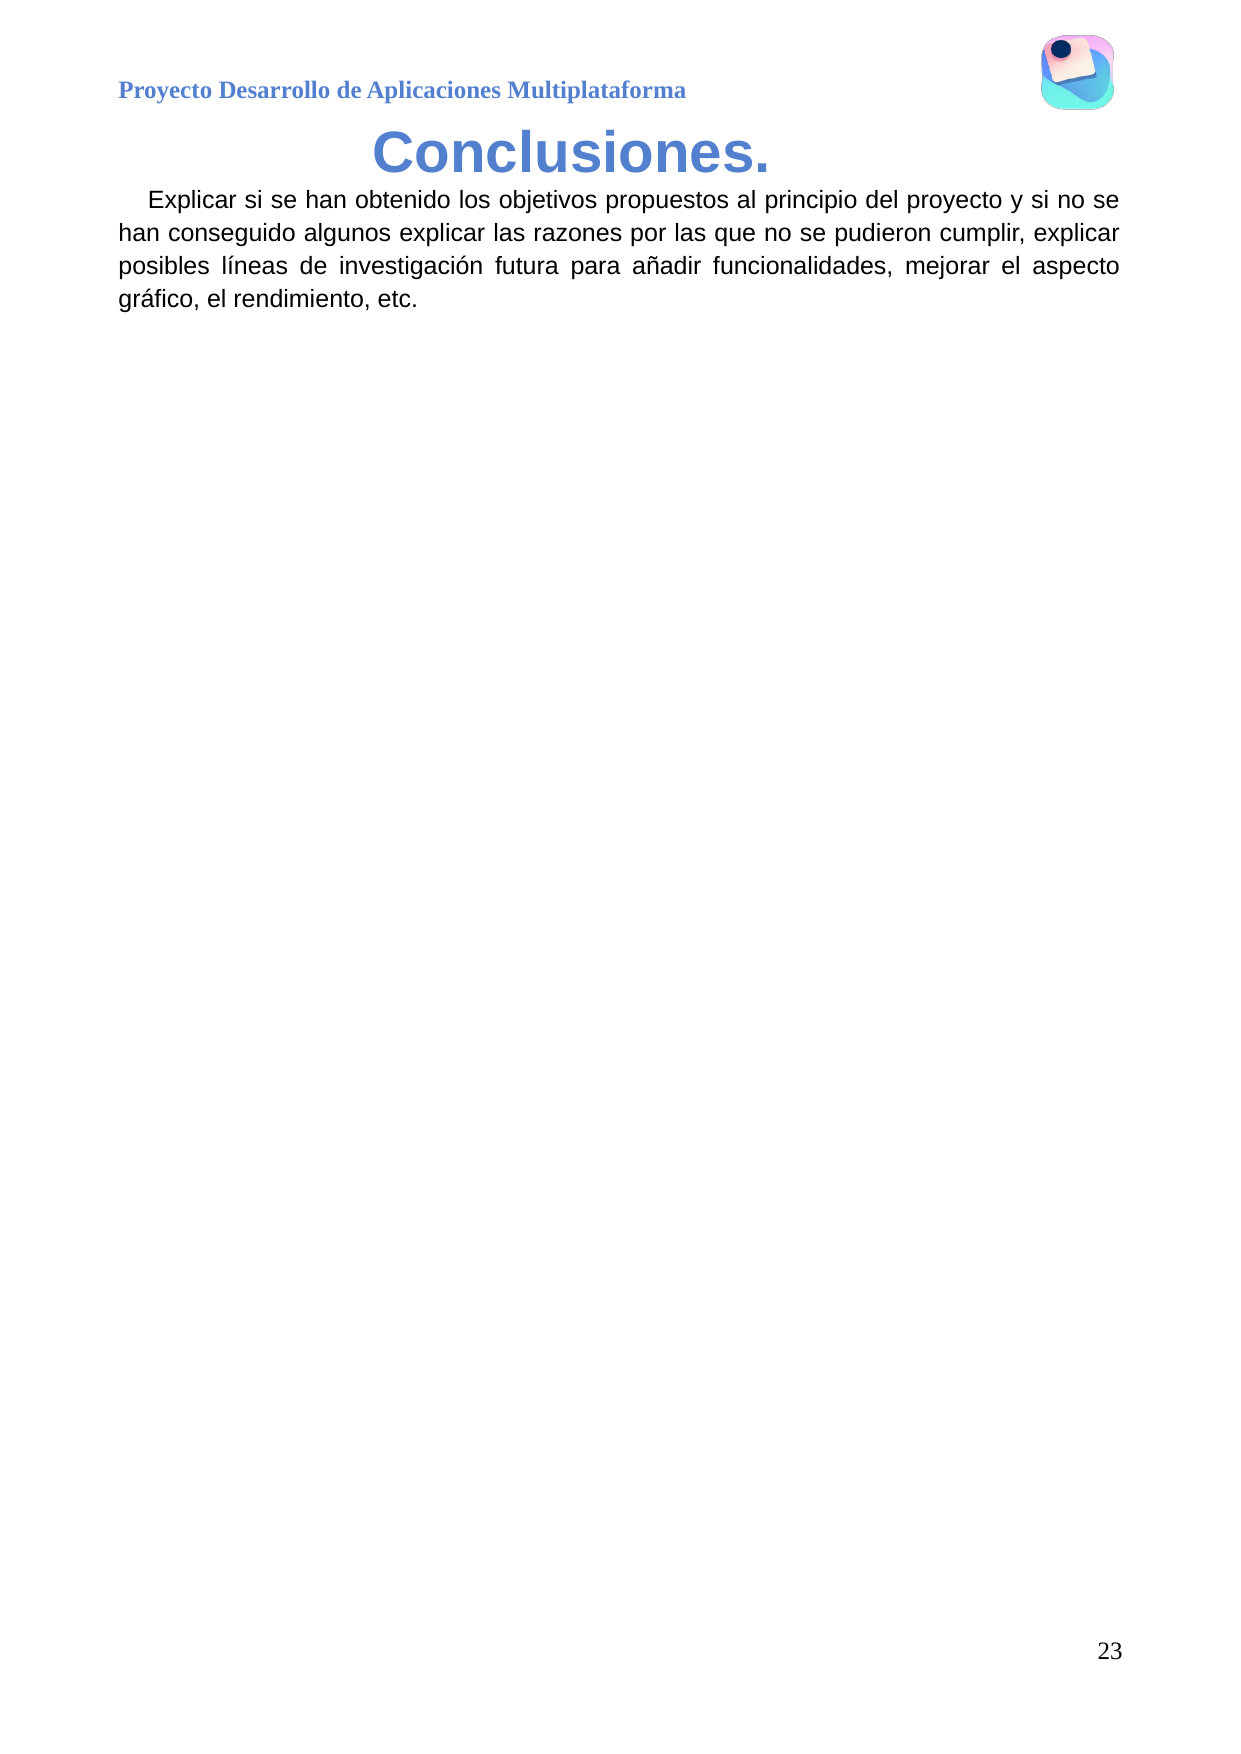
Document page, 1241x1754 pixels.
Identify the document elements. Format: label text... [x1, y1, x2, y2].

subtitle Conclusiones. [118, 118, 1122, 185]
text Explicar si se han obtenido los objetivos propuestos al principio del proyecto y si no se han conseguido algunos explicar las razones por las que no se pudieron cumplir, explicar posibles líneas de investigación futura para añadir funcionalidades, mejorar el aspecto gráfico, el rendimiento, etc. [118, 185, 1122, 313]
picture [1025, 26, 1125, 121]
